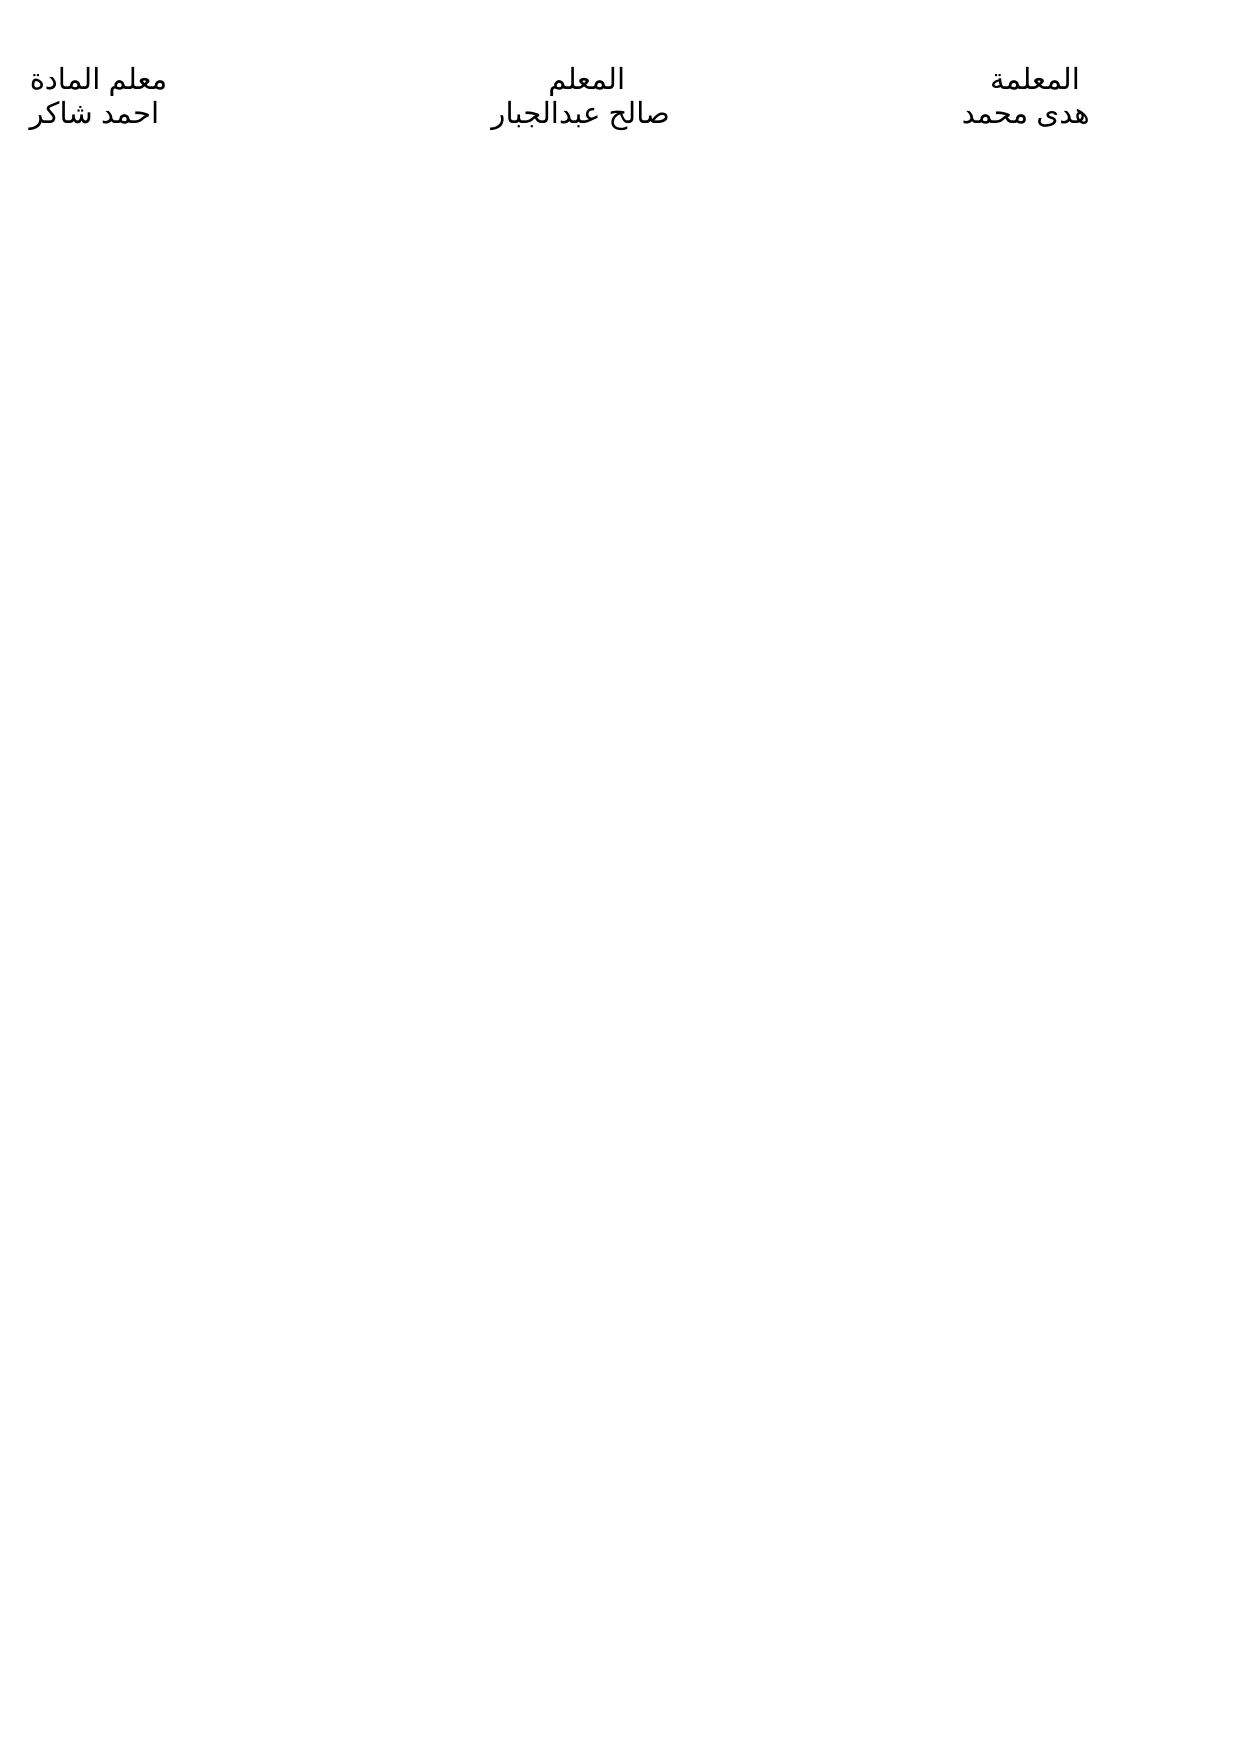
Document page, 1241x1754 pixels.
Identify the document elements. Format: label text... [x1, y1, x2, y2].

text هدى محمد صالح عبدالجبار احمد شاكر [29, 96, 1217, 129]
text المعلمة المعلم معلم المادة [29, 62, 1217, 96]
